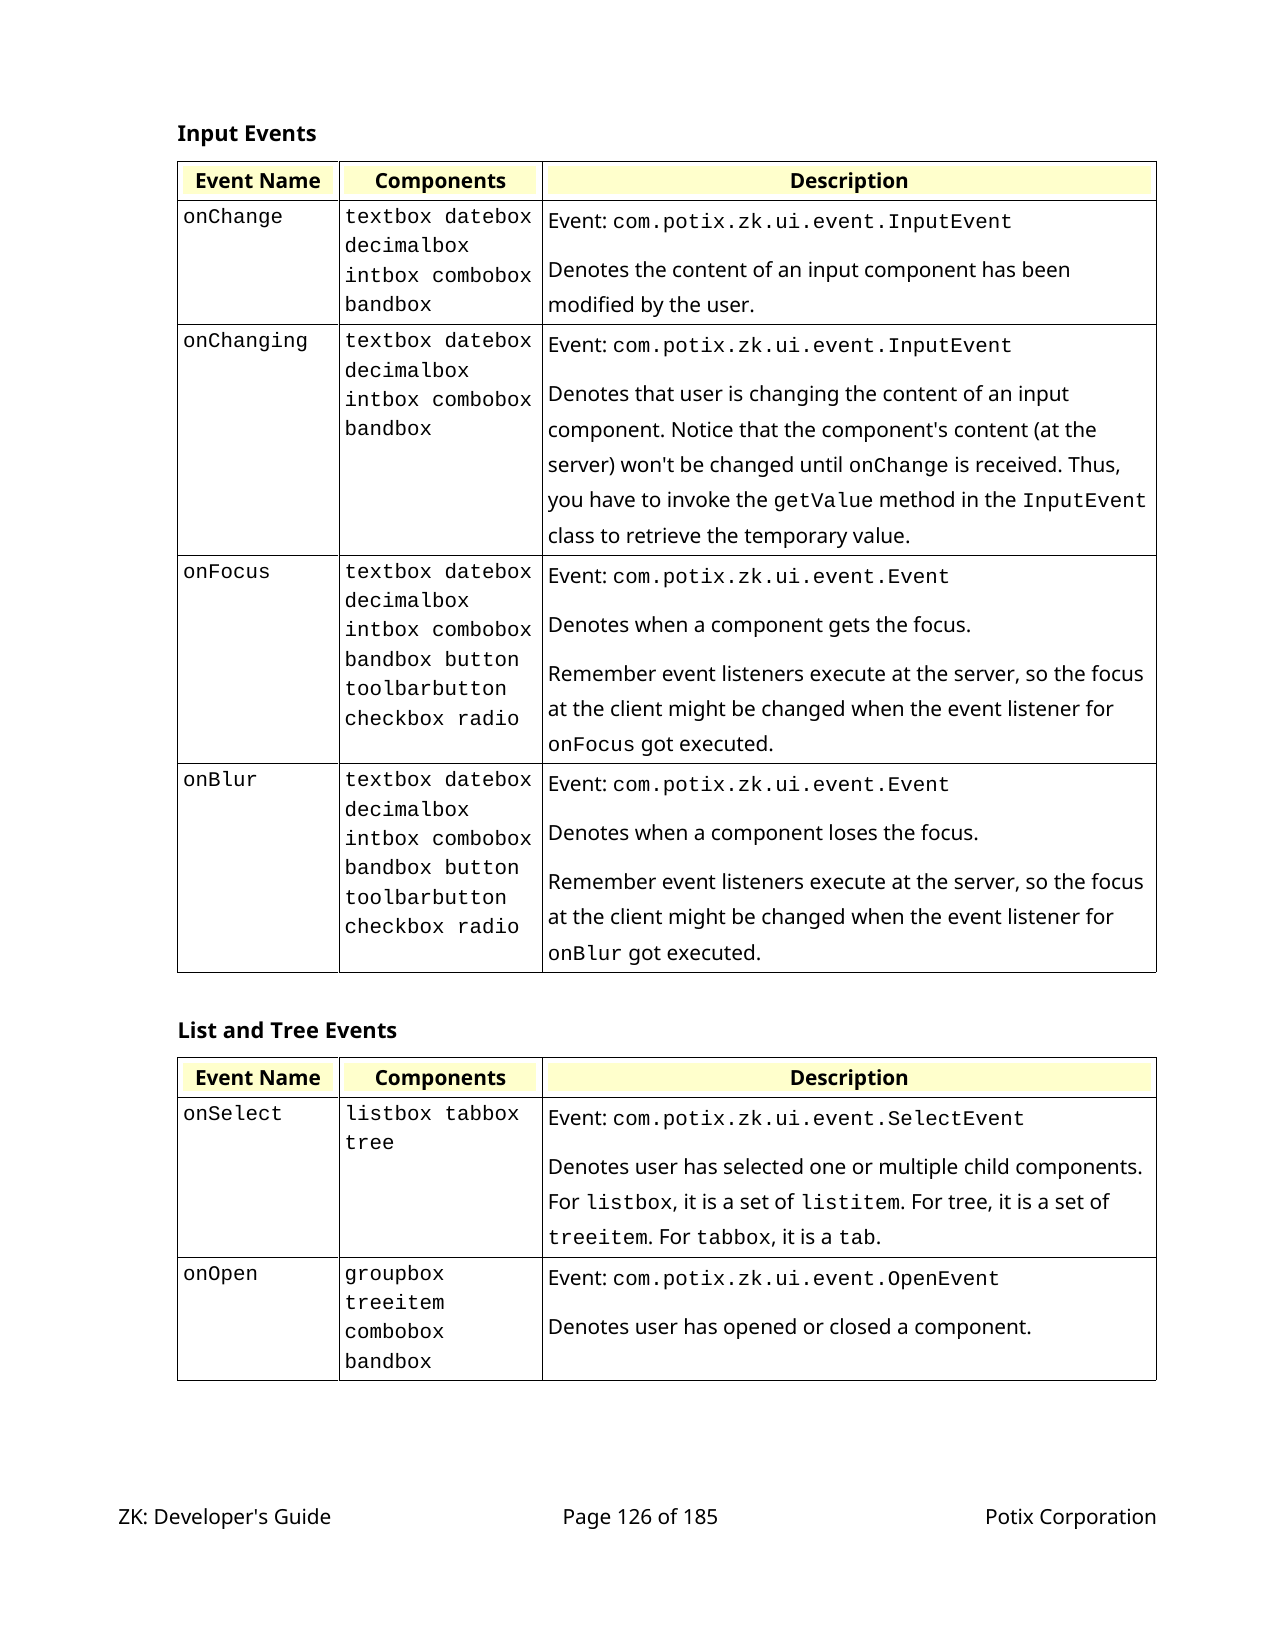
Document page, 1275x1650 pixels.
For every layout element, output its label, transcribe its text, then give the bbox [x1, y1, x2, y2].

table_header Description [543, 162, 1156, 200]
table_cell Event: com.potix.zk.ui.event.OpenEvent Denotes user has opened or closed a component. [543, 1258, 1156, 1380]
table_cell textbox datebox decimalbox intbox combobox bandbox button toolbarbutton checkbox radio [340, 556, 542, 763]
table_cell textbox datebox decimalbox intbox combobox bandbox button toolbarbutton checkbox radio [340, 764, 542, 972]
table_cell onSelect [178, 1098, 338, 1257]
table_cell groupbox treeitem combobox bandbox [340, 1258, 542, 1380]
table_cell onChanging [178, 325, 338, 555]
table_cell onBlur [178, 764, 338, 972]
table_cell onFocus [178, 556, 338, 763]
table_cell Event: com.potix.zk.ui.event.InputEvent Denotes that user is changing the content of an input component. Notice that the component's content (at the server) won't be changed until onChange is received. Thus, you have to invoke the getValue method in the InputEvent class to retrieve the temporary value. [543, 325, 1156, 555]
subtitle List and Tree Events [177, 1014, 1157, 1044]
table_cell textbox datebox decimalbox intbox combobox bandbox [340, 325, 542, 555]
table_header Event Name [178, 1058, 338, 1097]
table_cell textbox datebox decimalbox intbox combobox bandbox [340, 201, 542, 324]
table_cell Event: com.potix.zk.ui.event.InputEvent Denotes the content of an input component has been modified by the user. [543, 201, 1156, 324]
table_cell onChange [178, 201, 338, 324]
table_cell onOpen [178, 1258, 338, 1380]
table_cell Event: com.potix.zk.ui.event.SelectEvent Denotes user has selected one or multiple child components. For listbox, it is a set of listitem. For tree, it is a set of treeitem. For tabbox, it is a tab. [543, 1098, 1156, 1257]
table_header Event Name [178, 162, 338, 200]
table_cell Event: com.potix.zk.ui.event.Event Denotes when a component gets the focus. Remember event listeners execute at the server, so the focus at the client might be changed when the event listener for onFocus got executed. [543, 556, 1156, 763]
table_header Description [543, 1058, 1156, 1097]
subtitle Input Events [177, 118, 1157, 148]
table_cell listbox tabbox tree [340, 1098, 542, 1257]
table_header Components [340, 1058, 542, 1097]
table_header Components [340, 162, 542, 200]
table_cell Event: com.potix.zk.ui.event.Event Denotes when a component loses the focus. Remember event listeners execute at the server, so the focus at the client might be changed when the event listener for onBlur got executed. [543, 764, 1156, 972]
